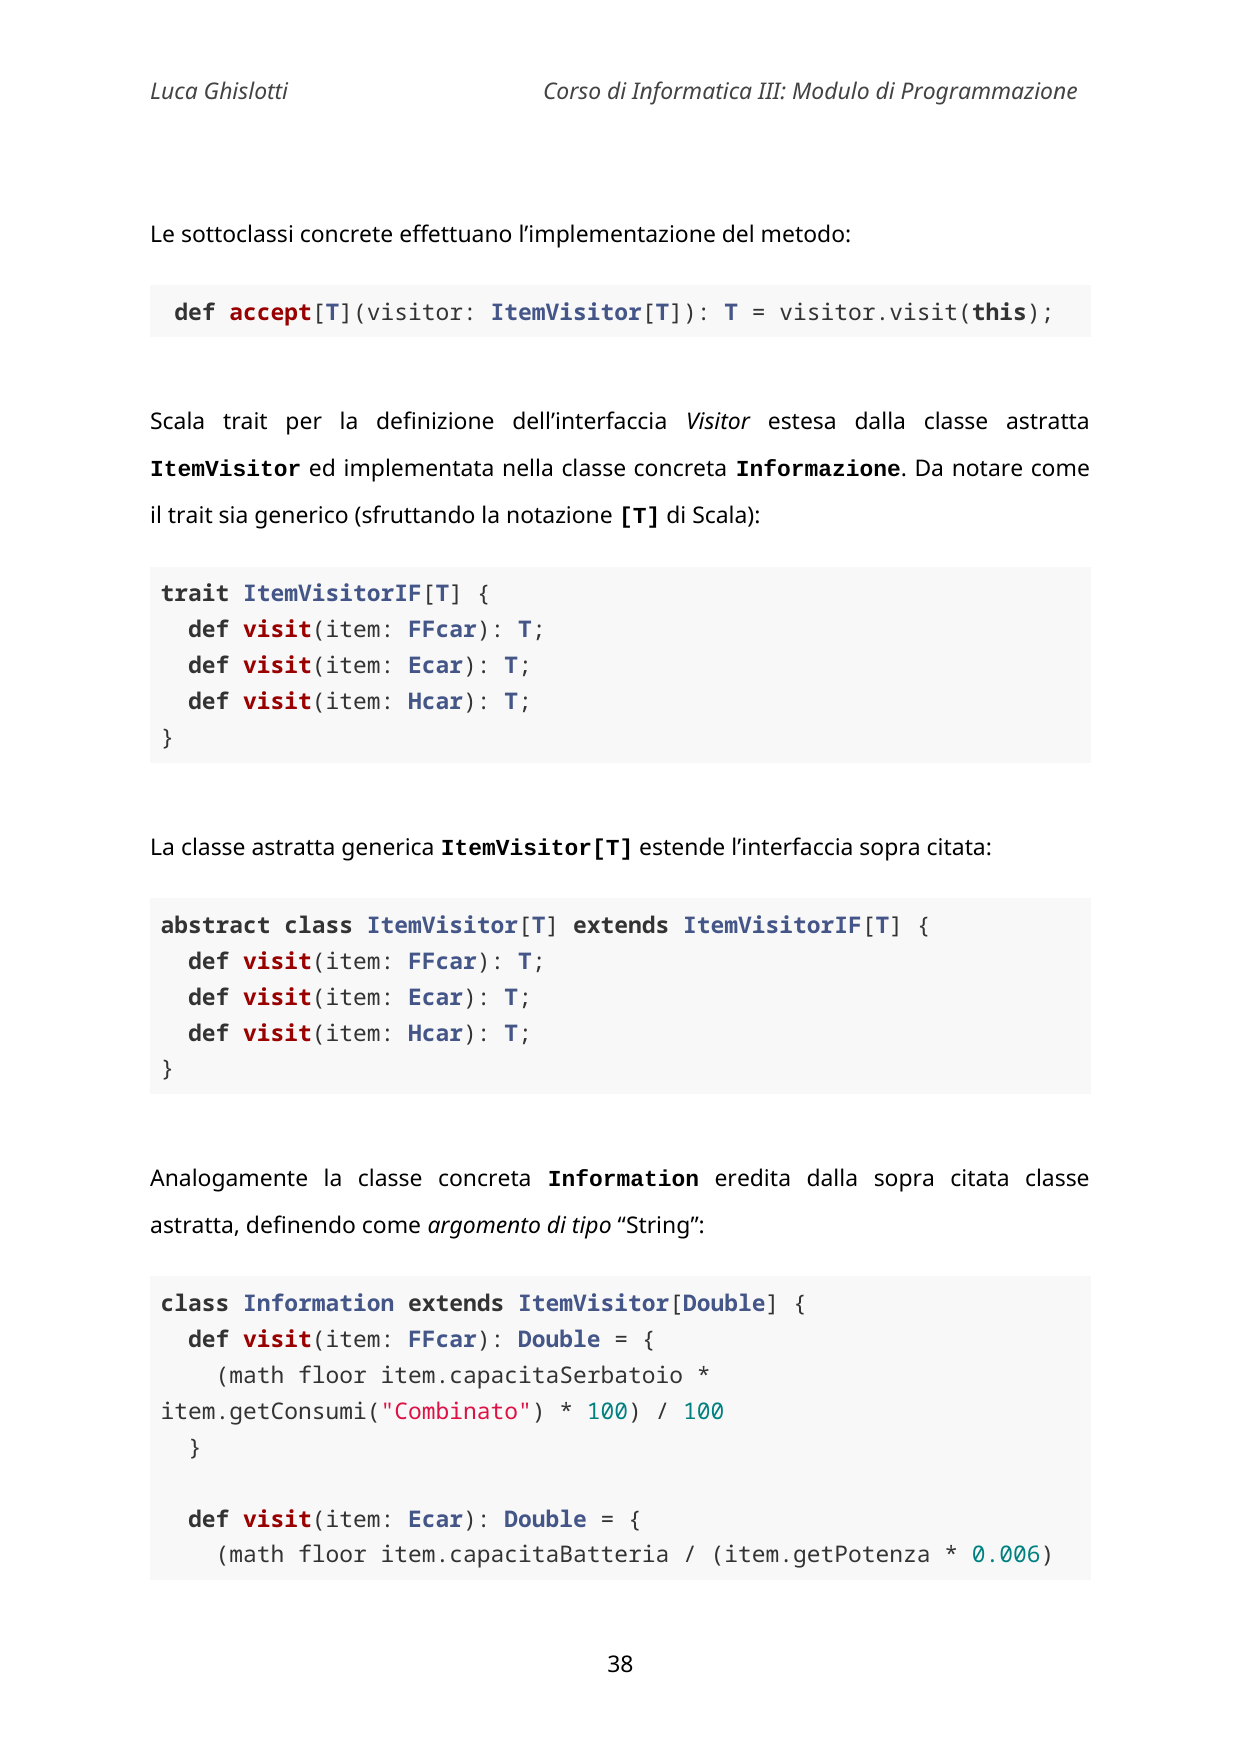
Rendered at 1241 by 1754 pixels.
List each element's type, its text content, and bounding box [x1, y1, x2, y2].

table_header abstract class ItemVisitor[T] extends ItemVisitorIF[T] { def visit(item: FFcar): T; def visit(item: Ecar): T; def visit(item: Hcar): T; } [150, 898, 1091, 1094]
table_header class Information extends ItemVisitor[Double] { def visit(item: FFcar): Double = { (math floor item.capacitaSerbatoio * item.getConsumi("Combinato") * 100) / 100 } def visit(item: Ecar): Double = { (math floor item.capacitaBatteria / (item.getPotenza * 0.006) [150, 1276, 1091, 1580]
text La classe astratta generica ItemVisitor[T] estende l’interfaccia sopra citata: [150, 830, 1090, 862]
text Scala trait per la definizione dell’interfaccia Visitor estesa dalla classe astratta ItemVisitor ed implementata nella classe concreta Informazione. Da notare come il trait sia generico (sfruttando la notazione [T] di Scala): [150, 405, 1090, 530]
table_header trait ItemVisitorIF[T] { def visit(item: FFcar): T; def visit(item: Ecar): T; def visit(item: Hcar): T; } [150, 567, 1091, 763]
table_header def accept[T](visitor: ItemVisitor[T]): T = visitor.visit(this); [150, 285, 1091, 337]
text Le sottoclassi concrete effettuano l’implementazione del metodo: [150, 218, 1090, 249]
text Analogamente la classe concreta Information eredita dalla sopra citata classe astratta, definendo come argomento di tipo “String”: [150, 1162, 1090, 1240]
